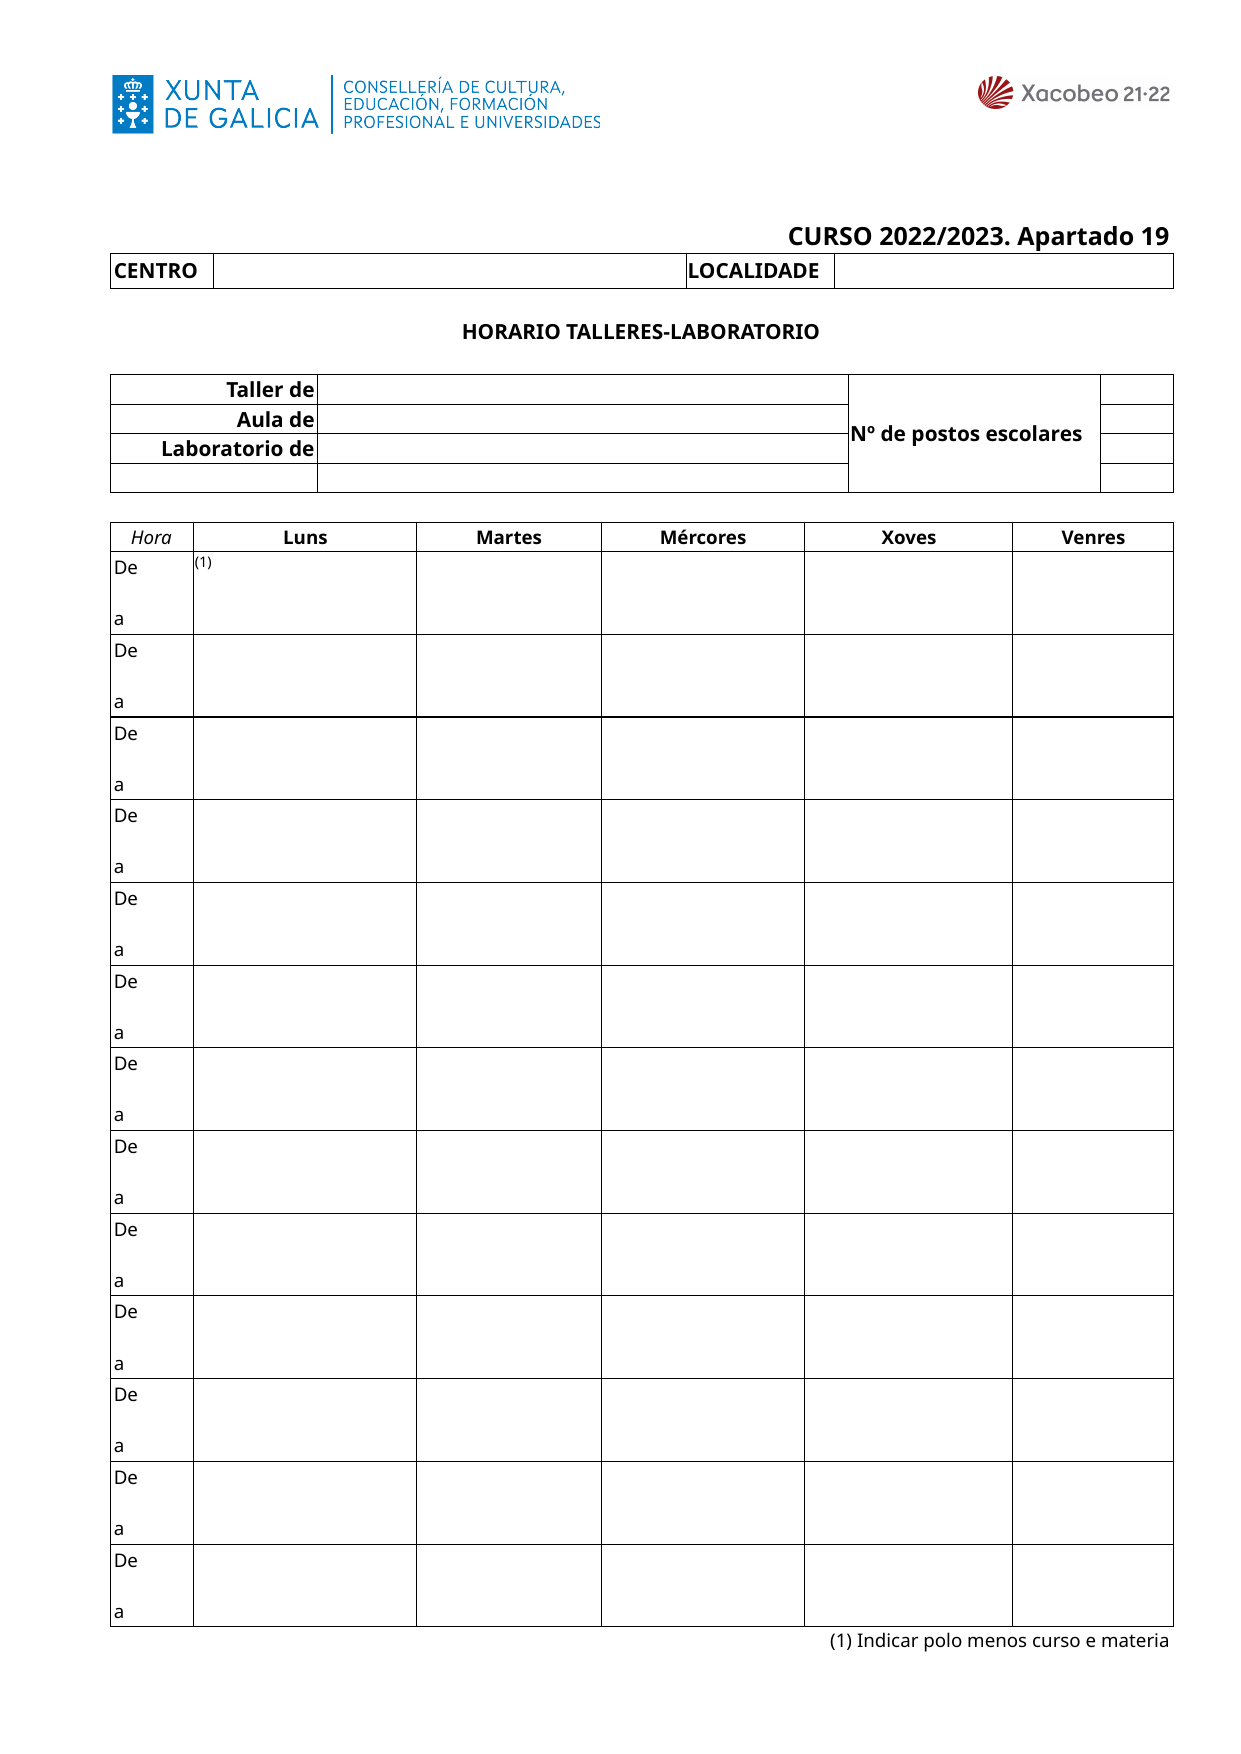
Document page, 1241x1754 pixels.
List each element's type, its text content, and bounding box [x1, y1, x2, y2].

text HORARIO TALLERES-LABORATORIO [112, 317, 1169, 346]
table_cell [194, 718, 416, 799]
table_cell [1013, 966, 1173, 1047]
table_cell [602, 1462, 804, 1543]
table_cell De a [111, 1048, 193, 1130]
table_header [214, 254, 686, 288]
table_cell [194, 800, 416, 882]
table_header Venres [1013, 523, 1173, 551]
text (1) Indicar polo menos curso e materia [112, 1627, 1169, 1653]
table_cell [111, 464, 317, 492]
table_cell Aula de [111, 405, 317, 433]
table_cell [417, 635, 601, 716]
table_cell De a [111, 966, 193, 1047]
table_cell [1013, 1545, 1173, 1626]
table_cell [805, 800, 1012, 882]
table_cell De a [111, 800, 193, 882]
table_cell [602, 635, 804, 716]
table_cell De a [111, 1131, 193, 1213]
table_cell [805, 1462, 1012, 1543]
table_cell [417, 800, 601, 882]
table_cell [602, 966, 804, 1047]
table_cell [602, 552, 804, 634]
table_cell [417, 718, 601, 799]
table_cell [1013, 552, 1173, 634]
table_cell [805, 1131, 1012, 1213]
table_cell [602, 800, 804, 882]
table_cell [318, 464, 848, 492]
table_cell [318, 434, 848, 463]
table_cell [602, 1296, 804, 1378]
table_cell [1101, 464, 1173, 492]
table_cell De a [111, 1545, 193, 1626]
table_cell [194, 1379, 416, 1461]
table_cell [194, 1462, 416, 1543]
table_cell De a [111, 718, 193, 799]
table_cell [805, 718, 1012, 799]
table_cell [602, 883, 804, 964]
table_cell De a [111, 635, 193, 716]
table_cell [1013, 883, 1173, 964]
table_cell [805, 883, 1012, 964]
table_cell [318, 405, 848, 433]
table_header [835, 254, 1173, 288]
table_header Mércores [602, 523, 804, 551]
table_header Luns [194, 523, 416, 551]
table_cell [602, 1214, 804, 1295]
table_cell [194, 635, 416, 716]
table_cell [602, 1545, 804, 1626]
table_cell [805, 552, 1012, 634]
table_cell [194, 1214, 416, 1295]
table_cell [805, 635, 1012, 716]
table_cell [1013, 1296, 1173, 1378]
table_cell [1013, 1131, 1173, 1213]
table_cell [417, 1048, 601, 1130]
table_cell [805, 966, 1012, 1047]
table_cell [417, 552, 601, 634]
table_cell (1) [194, 552, 416, 634]
table_cell [417, 966, 601, 1047]
table_cell [602, 1048, 804, 1130]
table_cell [1013, 718, 1173, 799]
table_cell [805, 1296, 1012, 1378]
table_cell [1013, 1214, 1173, 1295]
table_header [1101, 375, 1173, 404]
table_cell De a [111, 1379, 193, 1461]
table_cell [805, 1048, 1012, 1130]
table_cell [194, 1296, 416, 1378]
table_header CENTRO [111, 254, 213, 288]
table_cell [194, 966, 416, 1047]
table_cell De a [111, 1214, 193, 1295]
table_header Xoves [805, 523, 1012, 551]
table_cell [1101, 434, 1173, 463]
table_cell [194, 883, 416, 964]
table_cell [1013, 1462, 1173, 1543]
table_cell [194, 1545, 416, 1626]
table_cell [417, 1462, 601, 1543]
table_cell [602, 1131, 804, 1213]
table_cell [805, 1214, 1012, 1295]
table_cell [194, 1131, 416, 1213]
table_cell [1013, 1379, 1173, 1461]
table_cell [602, 1379, 804, 1461]
table_cell De a [111, 883, 193, 964]
table_cell De a [111, 552, 193, 634]
table_cell De a [111, 1462, 193, 1543]
table_cell [1013, 635, 1173, 716]
table_cell [417, 1131, 601, 1213]
table_header Taller de [111, 375, 317, 404]
table_cell [417, 1214, 601, 1295]
table_cell [417, 1545, 601, 1626]
text CURSO 2022/2023. Apartado 19 [112, 218, 1169, 253]
table_header Martes [417, 523, 601, 551]
table_cell [1013, 800, 1173, 882]
table_header Hora [111, 523, 193, 551]
table_header [318, 375, 848, 404]
table_cell [194, 1048, 416, 1130]
table_cell [417, 1296, 601, 1378]
table_cell [805, 1545, 1012, 1626]
table_cell [1101, 405, 1173, 433]
table_cell [1013, 1048, 1173, 1130]
table_cell [805, 1379, 1012, 1461]
table_cell [417, 883, 601, 964]
table_header Nº de postos escolares [849, 375, 1100, 492]
table_cell De a [111, 1296, 193, 1378]
table_cell [417, 1379, 601, 1461]
table_cell [602, 718, 804, 799]
table_header LOCALIDADE [687, 254, 834, 288]
table_cell Laboratorio de [111, 434, 317, 463]
